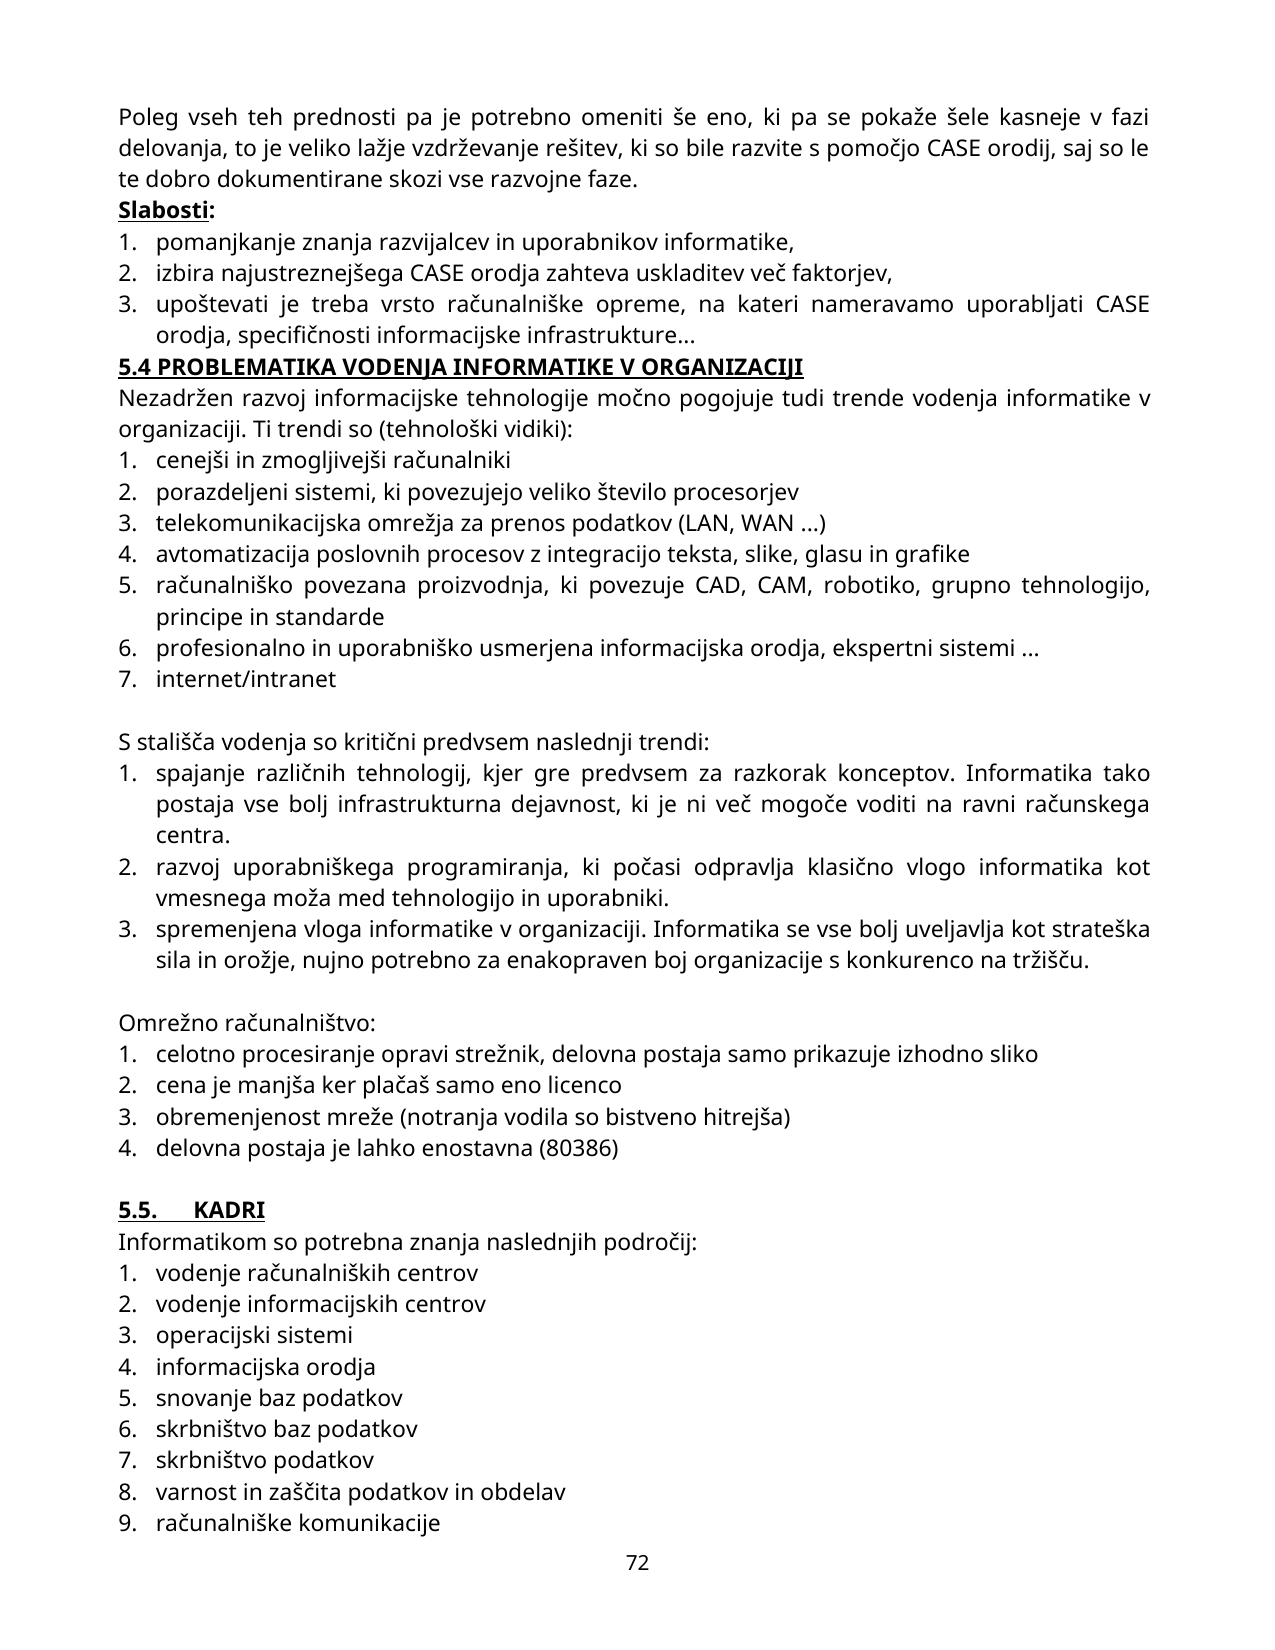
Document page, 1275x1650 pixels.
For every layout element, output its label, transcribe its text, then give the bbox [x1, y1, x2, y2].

text Informatikom so potrebna znanja naslednjih področij: [118, 1225, 1152, 1257]
list spajanje različnih tehnologij, kjer gre predvsem za razkorak konceptov. Informatika tako postaja vse bolj infrastrukturna dejavnost, ki je ni več mogoče voditi na ravni računskega centra. [118, 757, 1152, 850]
list snovanje baz podatkov [118, 1382, 1152, 1413]
list cena je manjša ker plačaš samo eno licenco [118, 1069, 1152, 1100]
text Slabosti: [118, 194, 1152, 225]
list profesionalno in uporabniško usmerjena informacijska orodja, ekspertni sistemi ... [118, 632, 1152, 663]
list operacijski sistemi [118, 1319, 1152, 1350]
list porazdeljeni sistemi, ki povezujejo veliko število procesorjev [118, 475, 1152, 507]
list celotno procesiranje opravi strežnik, delovna postaja samo prikazuje izhodno sliko [118, 1038, 1152, 1069]
text Nezadržen razvoj informacijske tehnologije močno pogojuje tudi trende vodenja informatike v organizaciji. Ti trendi so (tehnološki vidiki): [118, 382, 1152, 444]
list izbira najustreznejšega CASE orodja zahteva uskladitev več faktorjev, [118, 257, 1152, 288]
list cenejši in zmogljivejši računalniki [118, 444, 1152, 475]
text S stališča vodenja so kritični predvsem naslednji trendi: [118, 725, 1152, 757]
list razvoj uporabniškega programiranja, ki počasi odpravlja klasično vlogo informatika kot vmesnega moža med tehnologijo in uporabniki. [118, 850, 1152, 913]
list informacijska orodja [118, 1350, 1152, 1382]
list internet/intranet [118, 663, 1152, 694]
list upoštevati je treba vrsto računalniške opreme, na kateri nameravamo uporabljati CASE orodja, specifičnosti informacijske infrastrukture... [118, 288, 1152, 350]
list varnost in zaščita podatkov in obdelav [118, 1475, 1152, 1507]
list računalniške komunikacije [118, 1507, 1152, 1538]
list računalniško povezana proizvodnja, ki povezuje CAD, CAM, robotiko, grupno tehnologijo, principe in standarde [118, 569, 1152, 632]
list spremenjena vloga informatike v organizaciji. Informatika se vse bolj uveljavlja kot strateška sila in orožje, nujno potrebno za enakopraven boj organizacije s konkurenco na tržišču. [118, 913, 1152, 975]
text Omrežno računalništvo: [118, 1007, 1152, 1038]
list skrbništvo baz podatkov [118, 1413, 1152, 1444]
list pomanjkanje znanja razvijalcev in uporabnikov informatike, [118, 225, 1152, 257]
list avtomatizacija poslovnih procesov z integracijo teksta, slike, glasu in grafike [118, 538, 1152, 569]
list KADRI [118, 1194, 1152, 1225]
list vodenje računalniških centrov [118, 1257, 1152, 1288]
list vodenje informacijskih centrov [118, 1288, 1152, 1319]
list delovna postaja je lahko enostavna (80386) [118, 1132, 1152, 1163]
text 5.4 PROBLEMATIKA VODENJA INFORMATIKE V ORGANIZACIJI [118, 350, 1152, 382]
list skrbništvo podatkov [118, 1444, 1152, 1475]
list telekomunikacijska omrežja za prenos podatkov (LAN, WAN ...) [118, 507, 1152, 538]
text Poleg vseh teh prednosti pa je potrebno omeniti še eno, ki pa se pokaže šele kasneje v fazi delovanja, to je veliko lažje vzdrževanje rešitev, ki so bile razvite s pomočjo CASE orodij, saj so le te dobro dokumentirane skozi vse razvojne faze. [118, 100, 1152, 194]
list obremenjenost mreže (notranja vodila so bistveno hitrejša) [118, 1100, 1152, 1132]
